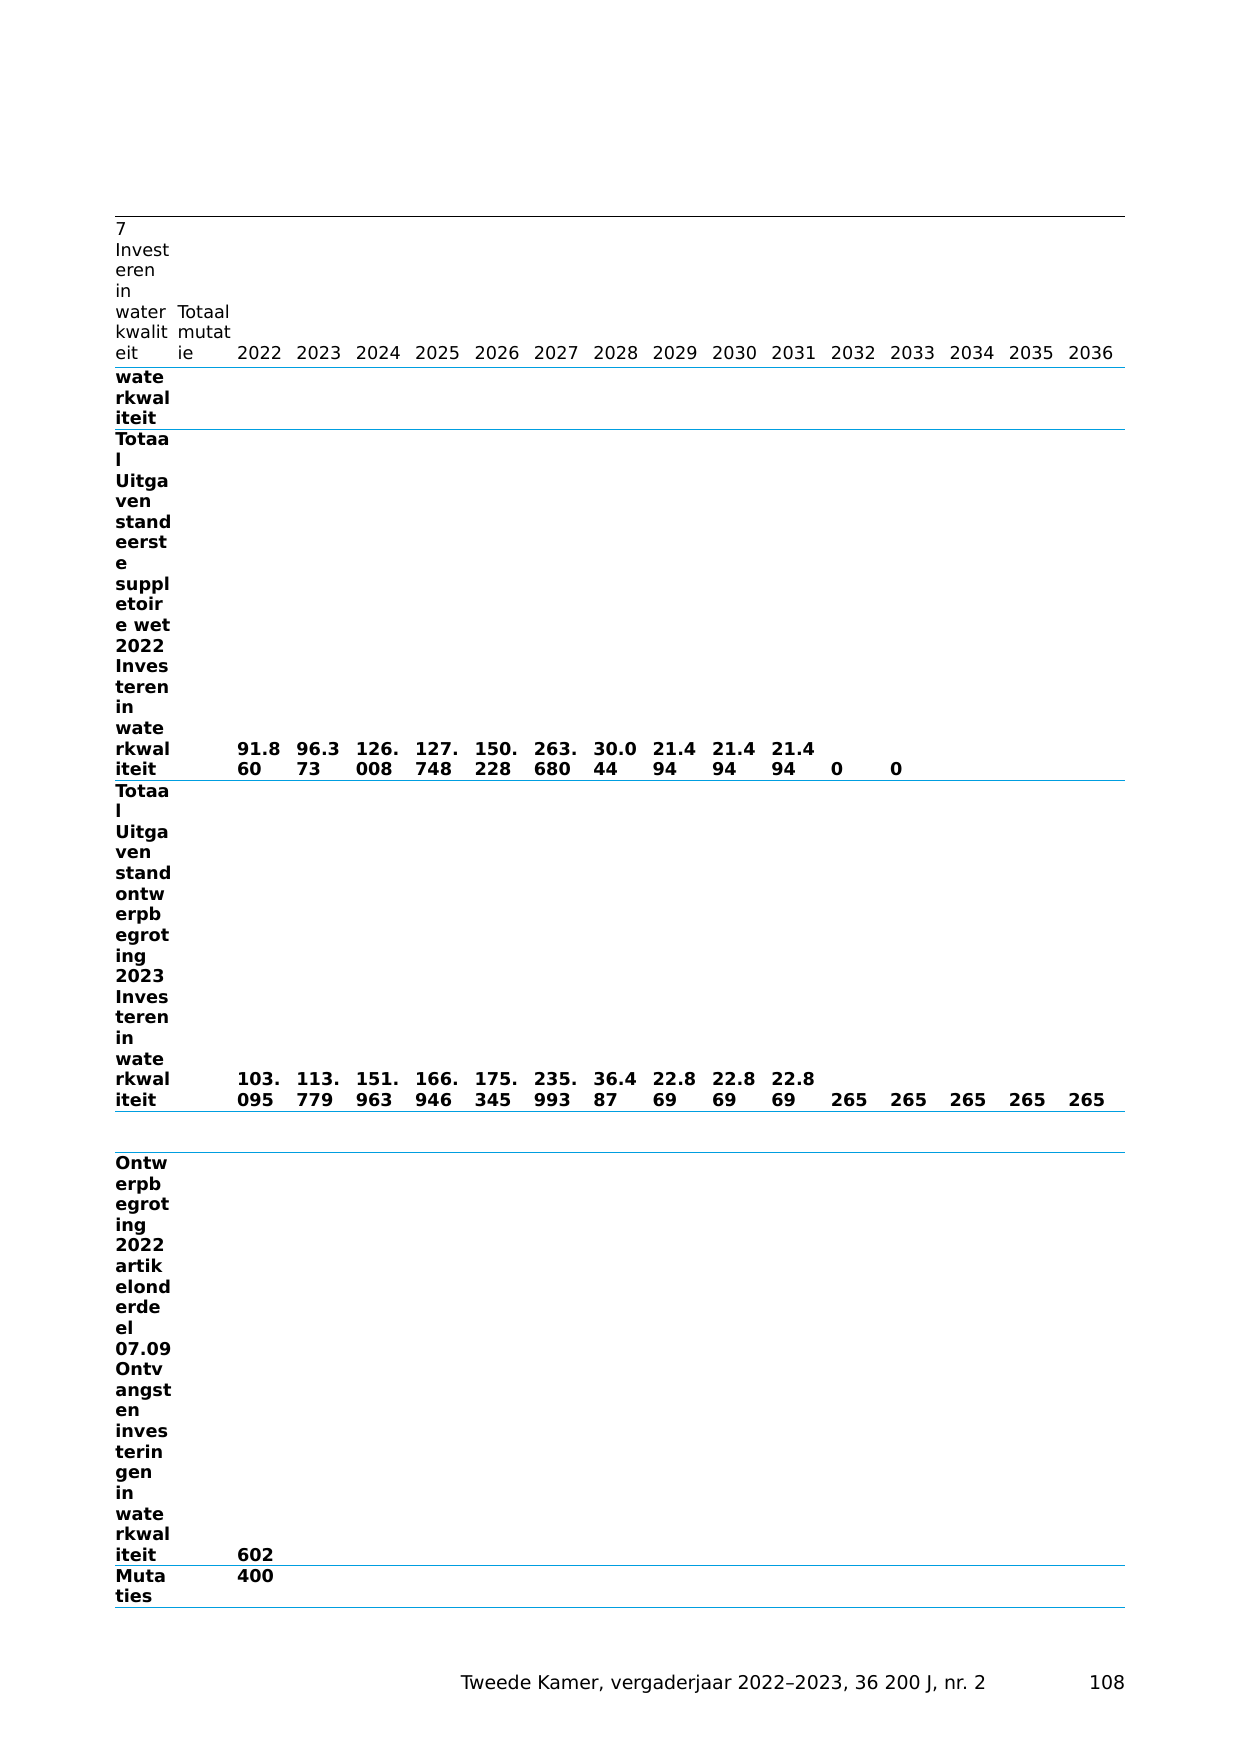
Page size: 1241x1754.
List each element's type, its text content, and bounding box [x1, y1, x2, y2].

table_cell [946, 430, 1006, 780]
table_cell 127.748 [412, 430, 471, 780]
table_cell [1065, 1566, 1125, 1607]
table_cell 2032 [828, 217, 887, 366]
table_cell [709, 1153, 768, 1565]
table_cell [471, 368, 531, 429]
table_cell [1065, 1112, 1125, 1132]
table_cell [709, 368, 768, 429]
table_cell [175, 368, 234, 429]
table_cell 265 [828, 781, 887, 1111]
table_cell [471, 1112, 531, 1132]
table_cell [946, 368, 1006, 429]
table_cell 265 [946, 781, 1006, 1111]
table_cell [412, 1566, 471, 1607]
table_cell 2030 [709, 217, 768, 366]
table_cell [412, 368, 471, 429]
table_cell [887, 1132, 946, 1152]
table_cell [1006, 1132, 1065, 1152]
table_cell [650, 1566, 709, 1607]
table_cell [412, 1153, 471, 1565]
table_cell [412, 1132, 471, 1152]
table_cell [531, 368, 590, 429]
table_cell [946, 1132, 1006, 1152]
table_cell [471, 1153, 531, 1565]
table_cell 96.373 [293, 430, 353, 780]
table_cell 36.487 [590, 781, 649, 1111]
table_cell 21.494 [709, 430, 768, 780]
table_cell [1006, 1112, 1065, 1132]
table_cell [531, 1132, 590, 1152]
table_cell [531, 1566, 590, 1607]
table_cell 2034 [946, 217, 1006, 366]
table_cell 151.963 [353, 781, 412, 1111]
table_cell [293, 1566, 353, 1607]
table_cell [471, 1132, 531, 1152]
table_cell 166.946 [412, 781, 471, 1111]
table_cell [650, 368, 709, 429]
table_cell [175, 1132, 234, 1152]
table_cell 22.869 [709, 781, 768, 1111]
table_cell [353, 1112, 412, 1132]
table_cell [768, 1566, 828, 1607]
table_cell 22.869 [650, 781, 709, 1111]
table_cell [650, 1153, 709, 1565]
table_cell [590, 1132, 649, 1152]
table_cell 2023 [293, 217, 353, 366]
table_cell [887, 1112, 946, 1132]
table_cell 263.680 [531, 430, 590, 780]
table_cell [175, 430, 234, 780]
table_cell Totaal Uitgaven stand ontwerpbegroting 2023 Investeren in waterkwaliteit [115, 781, 174, 1111]
table_cell 30.044 [590, 430, 649, 780]
table_cell [353, 1132, 412, 1152]
table_cell 113.779 [293, 781, 353, 1111]
table_cell 2024 [353, 217, 412, 366]
table_cell [234, 368, 293, 429]
table_cell [1065, 1153, 1125, 1565]
table_cell 602 [234, 1153, 293, 1565]
table_cell 265 [1006, 781, 1065, 1111]
table_cell 7 Investeren in waterkwaliteit [115, 217, 174, 366]
table_cell Totaal mutatie [175, 217, 234, 366]
table_cell 0 [828, 430, 887, 780]
table_cell [531, 1153, 590, 1565]
table_cell [175, 781, 234, 1111]
table_cell [709, 1112, 768, 1132]
table_cell 175.345 [471, 781, 531, 1111]
table_cell [590, 368, 649, 429]
table_cell [590, 1566, 649, 1607]
table_cell [590, 1153, 649, 1565]
table_cell 2035 [1006, 217, 1065, 366]
table_cell [828, 1132, 887, 1152]
table_cell [353, 368, 412, 429]
table_cell 2027 [531, 217, 590, 366]
table_cell [887, 1566, 946, 1607]
table_cell [590, 1112, 649, 1132]
table_cell 150.228 [471, 430, 531, 780]
table_cell 265 [1065, 781, 1125, 1111]
table_cell 22.869 [768, 781, 828, 1111]
table_cell [709, 1566, 768, 1607]
table_cell [650, 1132, 709, 1152]
table_cell 2028 [590, 217, 649, 366]
table_cell [946, 1566, 1006, 1607]
table_cell [887, 368, 946, 429]
table_cell [1006, 368, 1065, 429]
table_cell 2031 [768, 217, 828, 366]
table_cell 400 [234, 1566, 293, 1607]
table_cell [234, 1112, 293, 1132]
table_cell 2029 [650, 217, 709, 366]
table_cell [175, 1153, 234, 1565]
table_cell [175, 1112, 234, 1132]
table_cell [946, 1112, 1006, 1132]
table_cell [828, 1566, 887, 1607]
table_cell [234, 1132, 293, 1152]
table_cell [1065, 430, 1125, 780]
table_cell [828, 368, 887, 429]
table_cell 235.993 [531, 781, 590, 1111]
table_cell 2025 [412, 217, 471, 366]
table_cell [353, 1566, 412, 1607]
table_cell waterkwaliteit [115, 368, 174, 429]
table_cell [1065, 368, 1125, 429]
table_cell 103.095 [234, 781, 293, 1111]
table_cell [531, 1112, 590, 1132]
table_cell Mutaties [115, 1566, 174, 1607]
table_cell [175, 1566, 234, 1607]
table_cell Ontwerpbegroting 2022 artikelonderdeel 07.09 Ontvangsten investeringen in waterkwaliteit [115, 1153, 174, 1565]
table_cell 21.494 [650, 430, 709, 780]
table_cell [1006, 1153, 1065, 1565]
table_cell 2022 [234, 217, 293, 366]
table_cell 91.860 [234, 430, 293, 780]
table_cell [293, 368, 353, 429]
table_cell [115, 1112, 174, 1132]
table_cell [412, 1112, 471, 1132]
table_cell [353, 1153, 412, 1565]
table_cell [1006, 1566, 1065, 1607]
table_cell [471, 1566, 531, 1607]
table_cell [293, 1153, 353, 1565]
table_cell 0 [887, 430, 946, 780]
table_cell [768, 1112, 828, 1132]
table_cell 2026 [471, 217, 531, 366]
table_cell [650, 1112, 709, 1132]
table_cell [293, 1112, 353, 1132]
table_cell [1006, 430, 1065, 780]
table_cell [828, 1153, 887, 1565]
table_cell [1065, 1132, 1125, 1152]
table_cell [768, 1132, 828, 1152]
table_cell 2036 [1065, 217, 1125, 366]
table_cell 2033 [887, 217, 946, 366]
table_cell 265 [887, 781, 946, 1111]
table_cell 21.494 [768, 430, 828, 780]
table_header Tabel 52 [115, 191, 1125, 216]
table_cell [828, 1112, 887, 1132]
table_cell [709, 1132, 768, 1152]
table_cell [946, 1153, 1006, 1565]
table_cell [293, 1132, 353, 1152]
table_cell Totaal Uitgaven stand eerste suppletoire wet 2022 Investeren in waterkwaliteit [115, 430, 174, 780]
table_cell [887, 1153, 946, 1565]
table_cell [115, 1132, 174, 1152]
table_cell 126.008 [353, 430, 412, 780]
table_cell [768, 1153, 828, 1565]
table_cell [768, 368, 828, 429]
